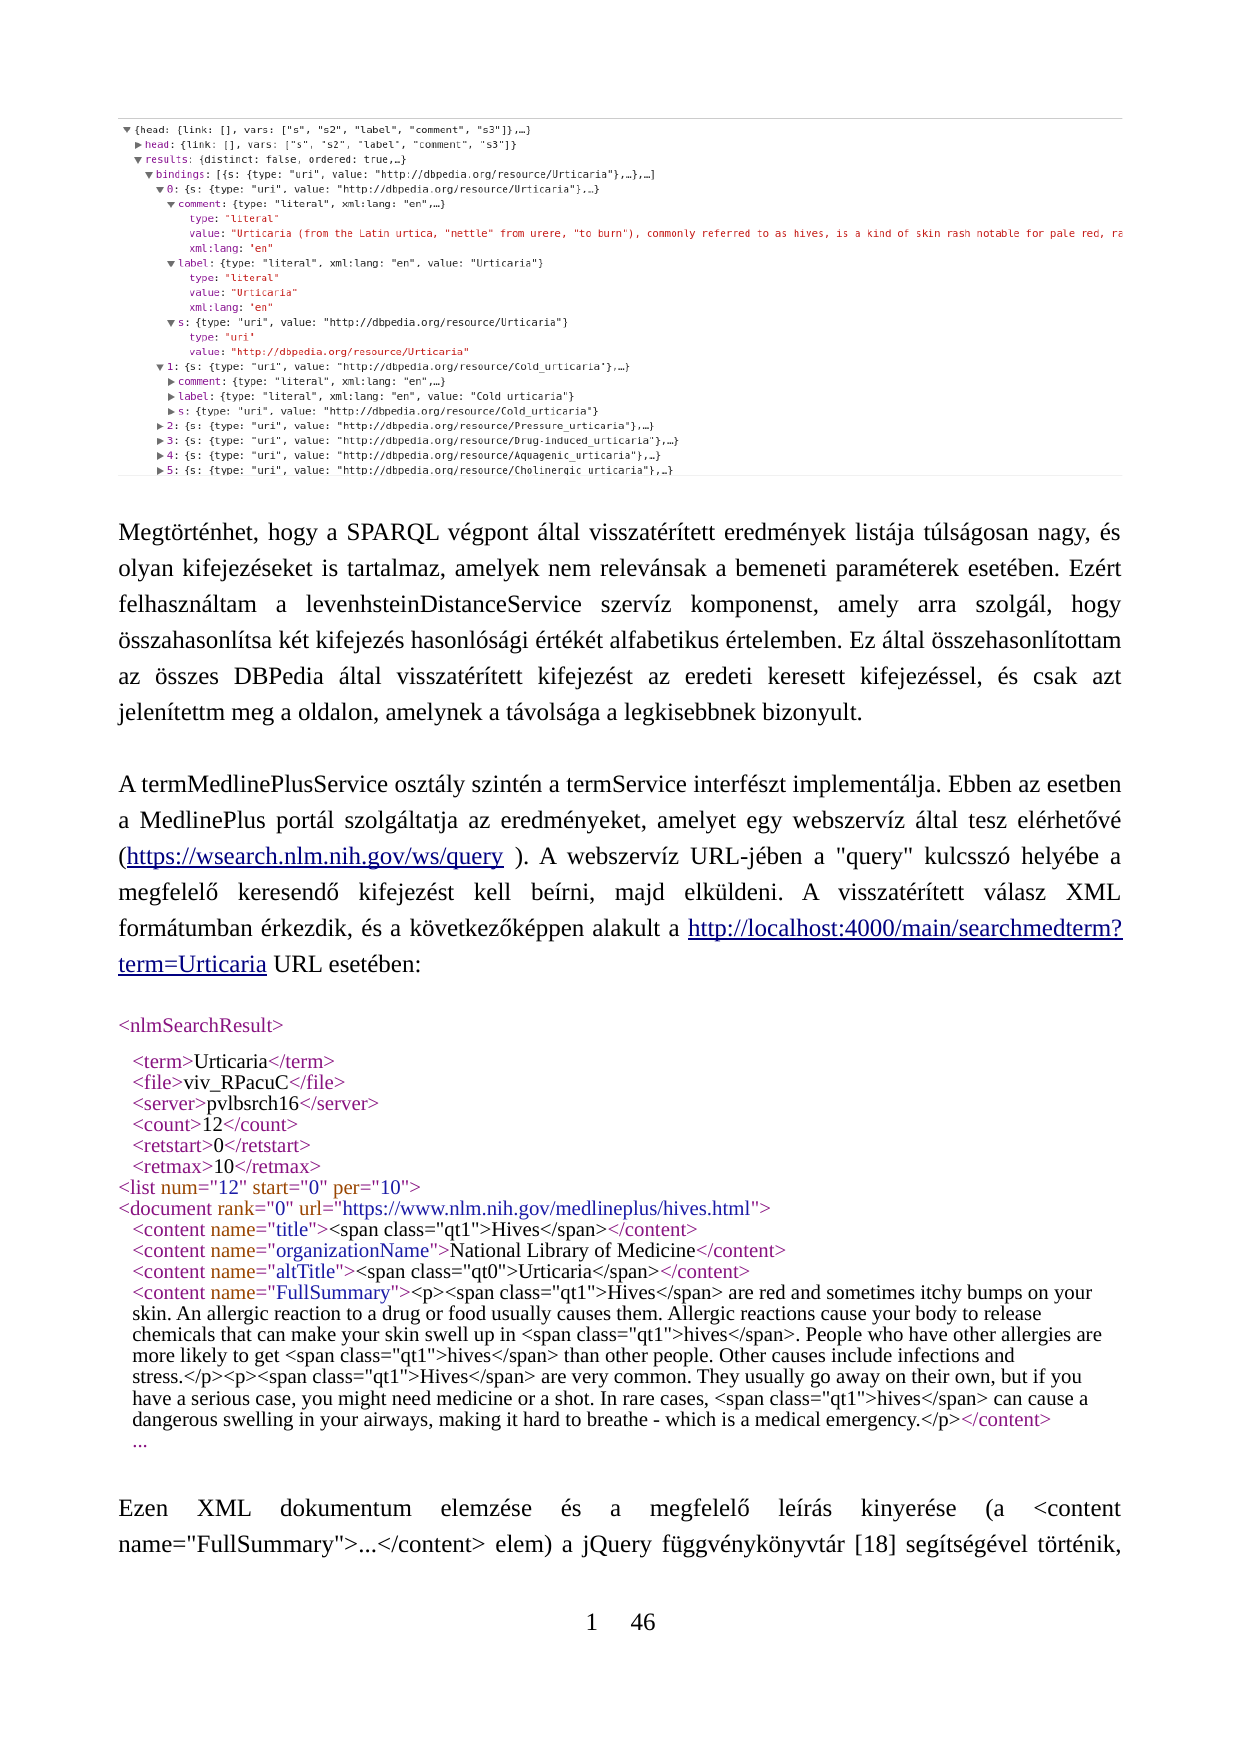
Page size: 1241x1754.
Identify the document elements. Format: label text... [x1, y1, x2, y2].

subtitle <list num="12" start="0" per="10"> [118, 1178, 1122, 1199]
subtitle <term>Urticaria</term> [132, 1052, 1122, 1073]
subtitle ... [132, 1430, 1122, 1451]
subtitle <retstart>0</retstart> [132, 1136, 1122, 1157]
subtitle Megtörténhet, hogy a SPARQL végpont által visszatérített eredmények listája túlságosan nagy, és olyan kifejezéseket is tartalmaz, amelyek nem relevánsak a bemeneti paraméterek esetében. Ezért felhasználtam a levenhsteinDistanceService szervíz komponenst, amely arra szolgál, hogy összahasonlítsa két kifejezés hasonlósági értékét alfabetikus értelemben. Ez által összehasonlítottam az összes DBPedia által visszatérített kifejezést az eredeti keresett kifejezéssel, és csak azt jelenítettm meg a oldalon, amelynek a távolsága a legkisebbnek bizonyult. [118, 511, 1122, 728]
subtitle <content name="organizationName">National Library of Medicine</content> [132, 1241, 1122, 1262]
subtitle <count>12</count> [132, 1115, 1122, 1136]
subtitle <server>pvlbsrch16</server> [132, 1094, 1122, 1115]
subtitle <retmax>10</retmax> [132, 1157, 1122, 1178]
subtitle A termMedlinePlusService osztály szintén a termService interfészt implementálja. Ebben az esetben a MedlinePlus portál szolgáltatja az eredményeket, amelyet egy webszervíz által tesz elérhetővé (https://wsearch.nlm.nih.gov/ws/query ). A webszervíz URL-jében a "query" kulcsszó helyébe a megfelelő keresendő kifejezést kell beírni, majd elküldeni. A visszatérített válasz XML formátumban érkezdik, és a következőképpen alakult a http://localhost:4000/main/searchmedterm?term=Urticaria URL esetében: [118, 764, 1122, 980]
subtitle <content name="title"><span class="qt1">Hives</span></content> [132, 1220, 1122, 1241]
subtitle <content name="FullSummary"><p><span class="qt1">Hives</span> are red and sometimes itchy bumps on your skin. An allergic reaction to a drug or food usually causes them. Allergic reactions cause your body to release chemicals that can make your skin swell up in <span class="qt1">hives</span>. People who have other allergies are more likely to get <span class="qt1">hives</span> than other people. Other causes include infections and stress.</p><p><span class="qt1">Hives</span> are very common. They usually go away on their own, but if you have a serious case, you might need medicine or a shot. In rare cases, <span class="qt1">hives</span> can cause a dangerous swelling in your airways, making it hard to breathe - which is a medical emergency.</p></content> [132, 1283, 1122, 1430]
subtitle <content name="altTitle"><span class="qt0">Urticaria</span></content> [132, 1262, 1122, 1283]
picture [118, 118, 1123, 476]
subtitle <nlmSearchResult> [118, 1016, 1122, 1037]
subtitle Ezen XML dokumentum elemzése és a megfelelő leírás kinyerése (a <content name="FullSummary">...</content> elem) a jQuery függvénykönyvtár [18] segítségével történik, [118, 1487, 1122, 1559]
subtitle <document rank="0" url="https://www.nlm.nih.gov/medlineplus/hives.html"> [118, 1199, 1122, 1220]
subtitle <file>viv_RPacuC</file> [132, 1073, 1122, 1094]
